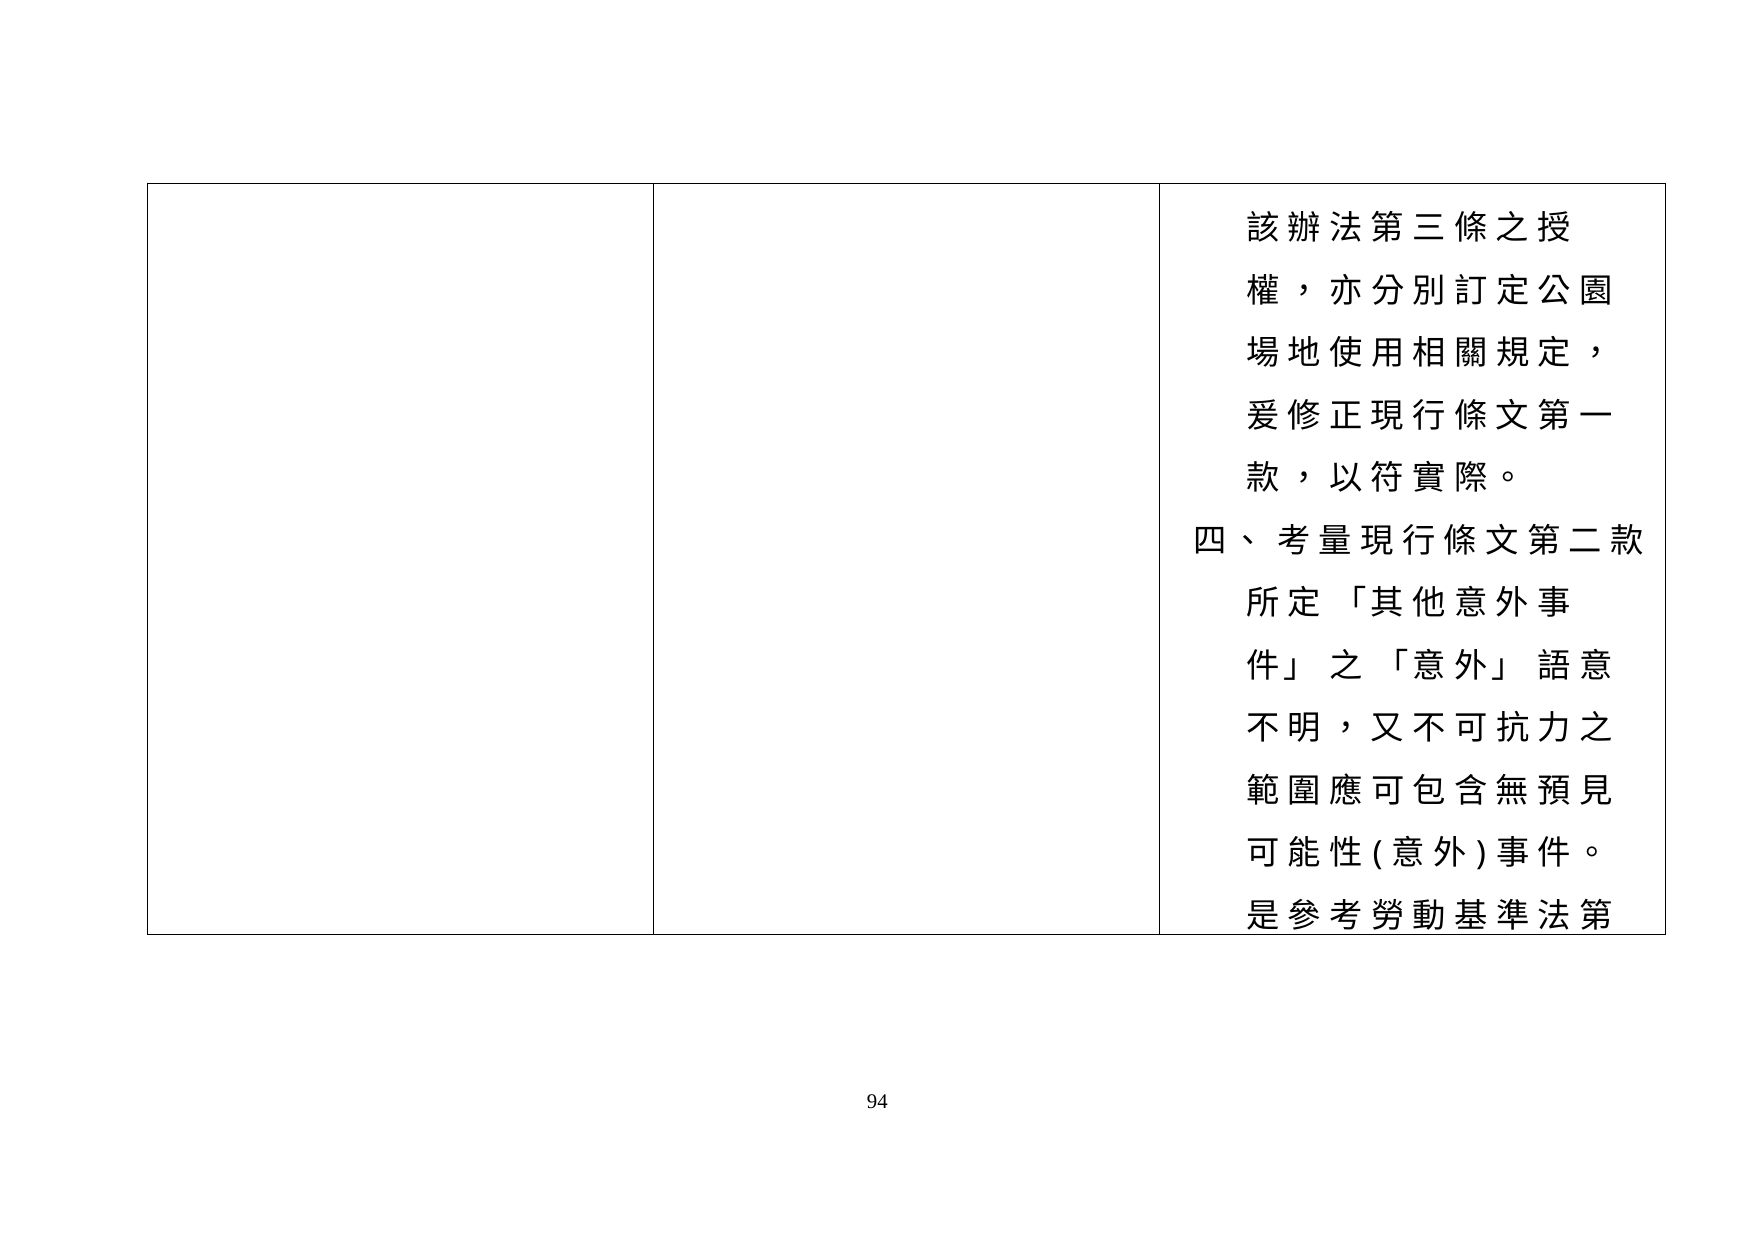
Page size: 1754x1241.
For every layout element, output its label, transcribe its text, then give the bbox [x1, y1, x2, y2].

table_cell [654, 184, 1159, 933]
table_cell 該辦法第三條之授權，亦分別訂定公園場地使用相關規定，爰修正現行條文第一款，以符實際。 四、考量現行條文第二款所定「其他意外事件」之「意外」語意不明，又不可抗力之範圍應可包含無預見可能性(意外)事件。是參考勞動基準法第 [1160, 184, 1665, 933]
table_cell [148, 184, 653, 933]
